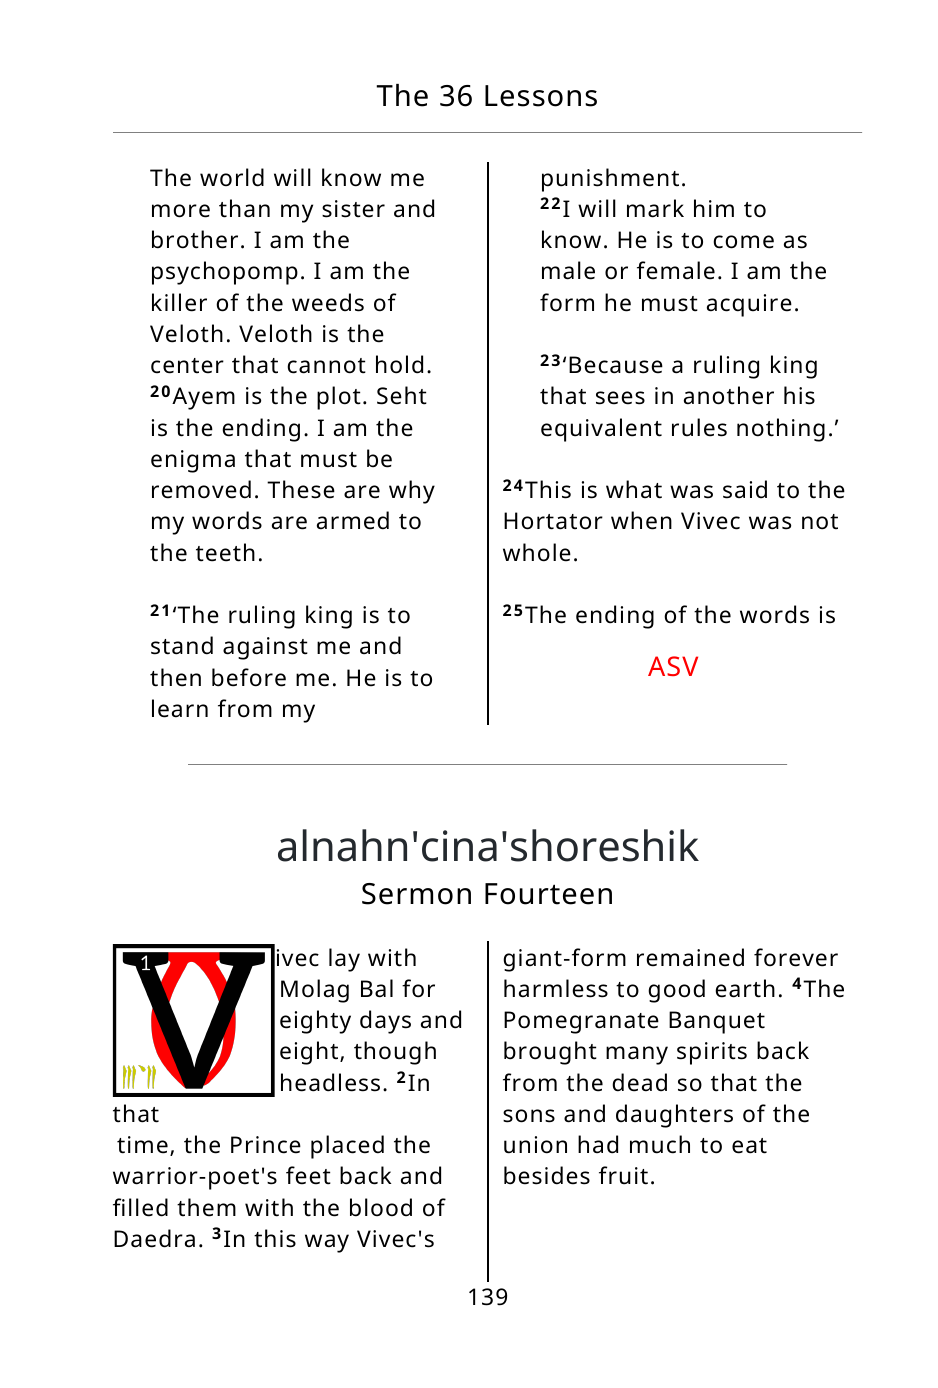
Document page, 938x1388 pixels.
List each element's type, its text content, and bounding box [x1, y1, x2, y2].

text The 36 Lessons [112, 75, 862, 115]
text ivec lay with [112, 941, 472, 973]
text giant-form remained forever harmless to good earth. 4The Pomegranate Banquet brought many spirits back from the dead so that the sons and daughters of the union had much to eat besides fruit. [502, 941, 862, 1191]
subtitle alnahn'cina'shoreshik [112, 817, 862, 873]
picture [112, 944, 275, 1097]
text The world will know me more than my sister and brother. I am the psychopomp. I am the killer of the weeds of Veloth. Veloth is the center that cannot hold. 20Ayem is the plot. Seht is the ending. I am the enigma that must be removed. These are why my words are armed to the teeth. [150, 162, 454, 568]
text ASV [502, 647, 844, 684]
text eighty days and [275, 1004, 472, 1035]
text punishment. 22I will mark him to know. He is to come as male or female. I am the form he must acquire. [540, 162, 844, 318]
text headless. 2In that [112, 1066, 472, 1129]
text 25The ending of the words is [502, 599, 862, 630]
text eight, though [275, 1035, 472, 1066]
text 23‘Because a ruling king that sees in another his equivalent rules nothing.’ [540, 349, 844, 443]
text Sermon Fourteen [112, 873, 862, 913]
text Molag Bal for [275, 973, 472, 1004]
text time, the Prince placed the warrior-poet's feet back and filled them with the blood of Daedra. 3In this way Vivec's [112, 1129, 472, 1254]
text 21‘The ruling king is to stand against me and then before me. He is to learn from my [150, 599, 454, 724]
text 24This is what was said to the Hortator when Vivec was not whole. [502, 474, 862, 568]
